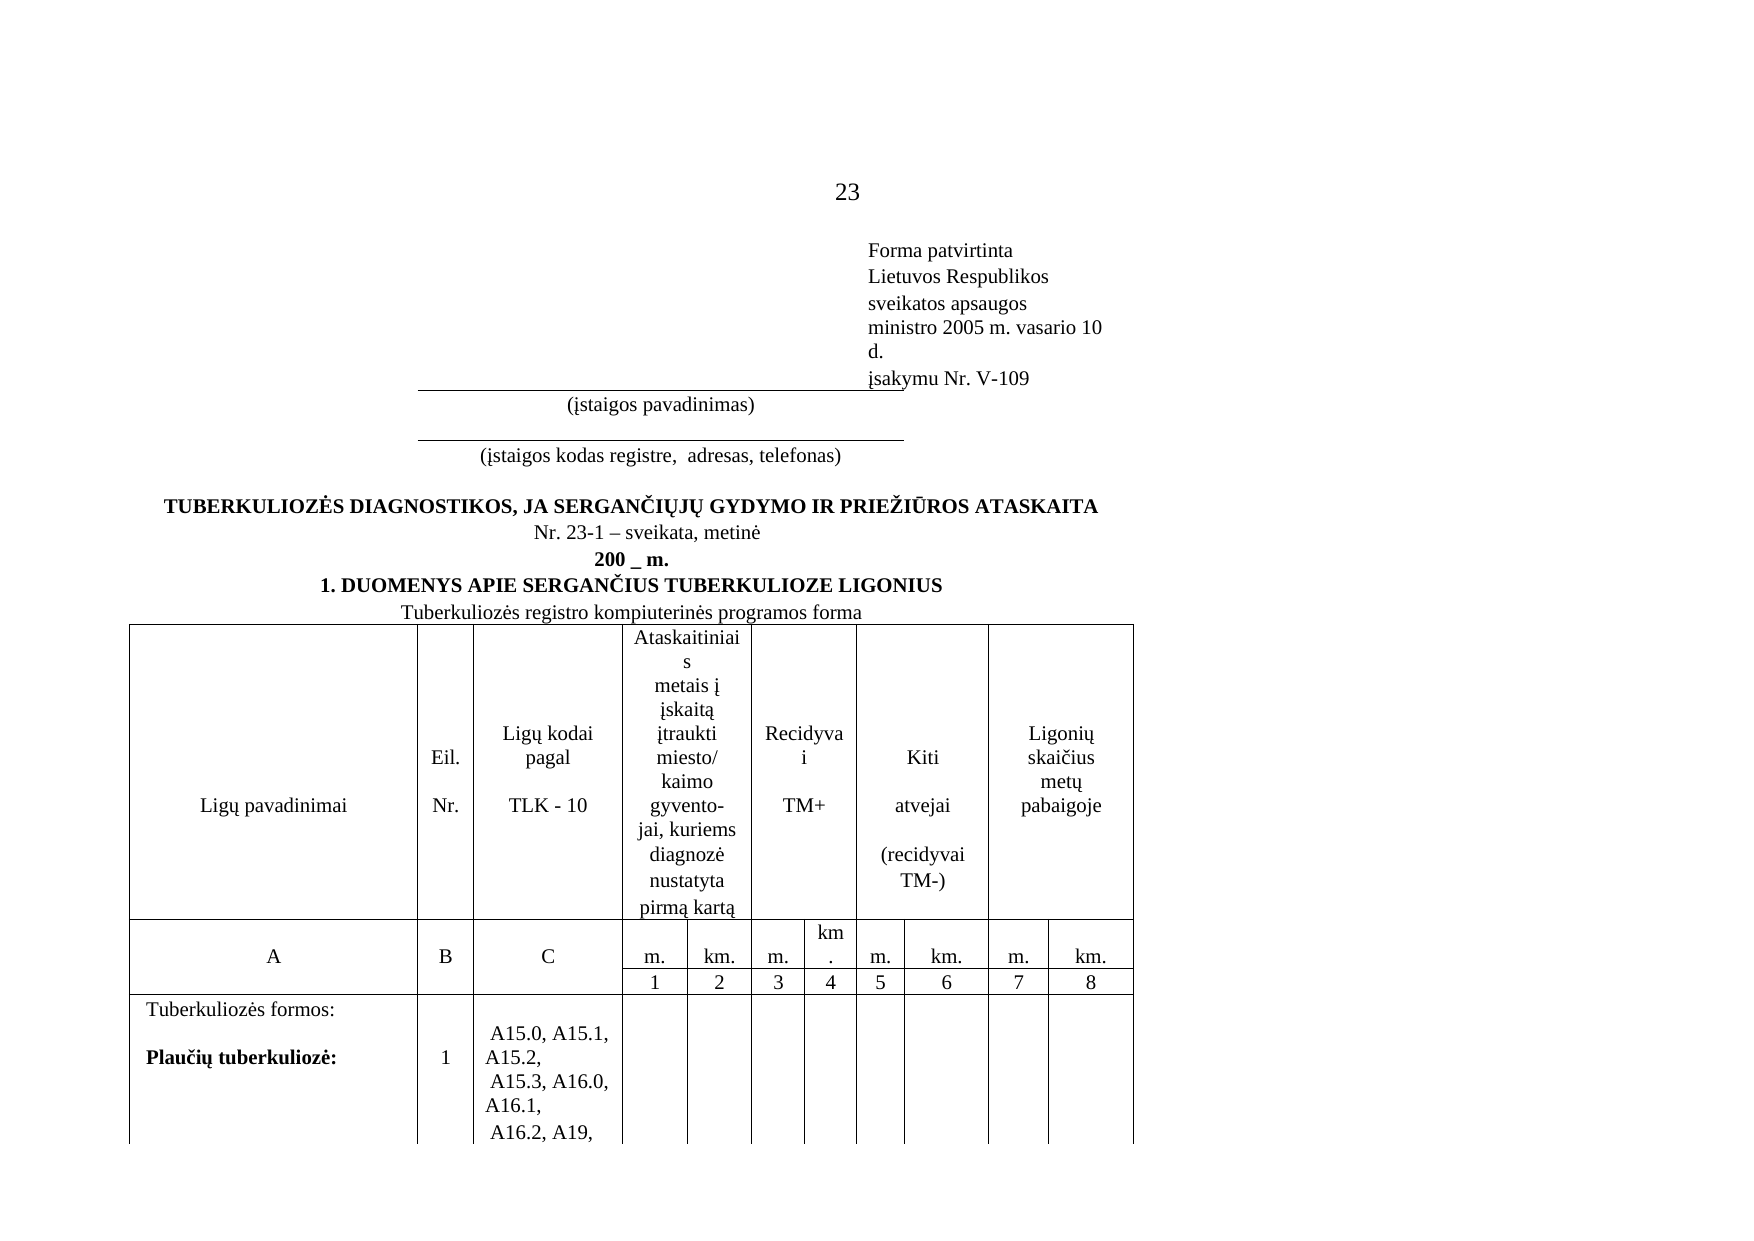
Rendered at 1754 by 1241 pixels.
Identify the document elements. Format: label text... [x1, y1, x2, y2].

table_cell Ataskaitiniais [623, 625, 751, 673]
table_cell m. [623, 920, 687, 968]
table_cell 3 [752, 969, 804, 994]
table_cell [418, 1117, 473, 1144]
table_cell m. [857, 920, 904, 968]
table_cell TLK - 10 [474, 769, 622, 817]
table_cell įsakymu Nr. V-109 [857, 363, 1133, 390]
table_cell [418, 818, 473, 866]
table_cell [623, 1117, 687, 1144]
table_cell [418, 892, 473, 919]
table_cell [805, 315, 857, 363]
table_cell [904, 416, 989, 440]
table_cell Kiti [857, 721, 988, 769]
table_cell [857, 625, 904, 673]
table_cell [1048, 866, 1133, 892]
table_cell [622, 289, 687, 315]
table_cell [904, 892, 988, 919]
table_cell [130, 1069, 417, 1117]
table_cell [857, 1117, 904, 1144]
table_cell [474, 262, 622, 288]
table_cell [805, 625, 856, 673]
table_cell [752, 1069, 804, 1117]
table_cell [130, 892, 417, 919]
table_cell [130, 1117, 417, 1144]
table_cell [805, 363, 857, 390]
table_cell pirmą kartą [623, 892, 751, 919]
table_cell [474, 363, 622, 390]
table_cell [905, 995, 988, 1021]
table_cell [857, 416, 904, 440]
table_cell [989, 1117, 1048, 1144]
table_cell [688, 1069, 751, 1117]
table_cell [857, 673, 904, 721]
table_cell TM-) [857, 866, 988, 892]
table_header [687, 235, 752, 262]
table_cell [129, 390, 417, 416]
table_cell [623, 1069, 687, 1117]
table_cell km. [1049, 920, 1133, 968]
table_cell [805, 1117, 856, 1144]
table_cell [857, 467, 904, 491]
table_cell [752, 818, 805, 866]
table_cell [752, 289, 805, 315]
table_cell [905, 1069, 988, 1117]
table_cell [904, 390, 989, 416]
table_cell [752, 363, 805, 390]
table_cell Ligų pavadinimai [130, 769, 417, 817]
table_cell [474, 289, 622, 315]
table_cell [857, 995, 904, 1021]
table_cell [129, 363, 417, 390]
table_cell [474, 968, 622, 994]
table_cell 5 [857, 969, 904, 994]
table_cell [905, 1021, 988, 1069]
table_cell [687, 315, 752, 363]
table_cell 2 [688, 969, 751, 994]
table_cell [805, 818, 856, 866]
table_cell [418, 363, 473, 390]
table_cell kaimo gyvento- [623, 769, 751, 817]
table_cell [1049, 995, 1133, 1021]
table_cell [752, 995, 804, 1021]
table_cell [129, 416, 417, 440]
table_cell [474, 315, 622, 363]
table_cell [989, 673, 1133, 721]
table_cell [905, 1117, 988, 1144]
table_cell Nr. 23-1 – sveikata, metinė [129, 518, 1133, 544]
table_cell [989, 625, 1133, 673]
table_cell [752, 625, 805, 673]
table_cell ministro 2005 m. vasario 10 d. [857, 315, 1133, 363]
table_cell [418, 262, 473, 288]
table_cell [904, 467, 1133, 491]
table_cell 1. DUOMENYS APIE SERGANČIUS TUBERKULIOZE LIGONIUS [129, 571, 1133, 597]
table_header [129, 235, 417, 262]
table_cell [989, 440, 1048, 467]
table_cell A [130, 920, 417, 968]
table_cell A15.0, A15.1, A15.2, [474, 1021, 622, 1069]
table_cell 7 [989, 969, 1048, 994]
table_cell [805, 1069, 856, 1117]
table_cell [688, 1021, 751, 1069]
table_cell [129, 440, 417, 467]
table_cell Recidyvai [752, 721, 856, 769]
table_cell [474, 995, 622, 1021]
table_header [752, 235, 805, 262]
table_cell 1 [623, 969, 687, 994]
table_header [418, 235, 473, 262]
table_header [805, 235, 857, 262]
table_cell [623, 1021, 687, 1069]
table_cell [474, 866, 622, 892]
table_cell m. [752, 920, 804, 968]
table_header Forma patvirtinta [857, 235, 1133, 262]
table_cell sveikatos apsaugos [857, 289, 1133, 315]
table_cell [805, 416, 857, 440]
table_cell [752, 262, 805, 288]
table_cell [130, 866, 417, 892]
table_cell [805, 1021, 856, 1069]
table_cell m. [989, 920, 1048, 968]
table_cell (įstaigos kodas registre, adresas, telefonas) [418, 441, 904, 467]
table_cell Tuberkuliozės registro kompiuterinės programos forma [129, 597, 1133, 624]
table_cell [687, 289, 752, 315]
table_cell [130, 721, 417, 769]
table_cell [752, 416, 805, 440]
table_cell [989, 866, 1048, 892]
table_cell [805, 262, 857, 288]
table_cell [418, 968, 473, 994]
table_cell A15.3, A16.0, A16.1, [474, 1069, 622, 1117]
table_cell [805, 673, 856, 721]
table_cell [989, 892, 1048, 919]
table_cell [418, 995, 473, 1021]
table_cell [857, 892, 904, 919]
table_cell [904, 673, 988, 721]
table_cell [130, 673, 417, 721]
table_cell [752, 673, 805, 721]
table_cell [989, 1021, 1048, 1069]
table_cell [418, 289, 473, 315]
table_cell TM+ [752, 769, 856, 817]
table_cell [688, 995, 751, 1021]
table_header [622, 235, 687, 262]
table_cell [1049, 1021, 1133, 1069]
table_header [474, 235, 622, 262]
table_cell [418, 625, 473, 673]
table_cell [418, 315, 473, 363]
table_cell [129, 262, 417, 288]
table_cell [805, 995, 856, 1021]
table_cell km. [905, 920, 988, 968]
table_cell [857, 1069, 904, 1117]
table_cell [687, 363, 752, 390]
table_cell B [418, 920, 473, 968]
table_cell [622, 416, 687, 440]
table_cell TUBERKULIOZĖS DIAGNOSTIKOS, JA SERGANČIŲJŲ GYDYMO IR PRIEŽIŪROS ATASKAITA [129, 491, 1133, 518]
table_cell [1048, 818, 1133, 866]
table_cell [857, 1021, 904, 1069]
table_cell [622, 363, 687, 390]
table_cell [989, 818, 1048, 866]
table_cell [989, 1069, 1048, 1117]
table_cell Tuberkuliozės formos: [130, 995, 417, 1021]
table_cell [622, 262, 687, 288]
table_cell Eil. [418, 721, 473, 769]
table_cell [130, 968, 417, 994]
table_cell [474, 673, 622, 721]
table_cell [418, 1069, 473, 1117]
table_cell [989, 390, 1048, 416]
table_cell [805, 892, 856, 919]
table_cell [904, 440, 989, 467]
table_cell nustatyta [623, 866, 751, 892]
table_cell [418, 416, 473, 440]
table_cell 4 [805, 969, 856, 994]
table_cell [1048, 416, 1133, 440]
table_cell atvejai [857, 769, 988, 817]
table_cell [623, 995, 687, 1021]
table_cell Ligų kodai pagal [474, 721, 622, 769]
table_cell 200 _ m. [129, 544, 1133, 571]
table_cell 1 [418, 1021, 473, 1069]
table_cell [752, 892, 805, 919]
table_cell jai, kuriems diagnozė [623, 818, 751, 866]
table_cell metų pabaigoje [989, 769, 1133, 817]
table_cell [752, 315, 805, 363]
table_cell (įstaigos pavadinimas) [418, 391, 904, 416]
table_cell [687, 262, 752, 288]
table_cell [687, 416, 752, 440]
table_cell [904, 625, 988, 673]
table_cell [1048, 390, 1133, 416]
table_cell (recidyvai [857, 818, 988, 866]
table_cell [474, 625, 622, 673]
table_cell [752, 866, 805, 892]
table_cell Lietuvos Respublikos [857, 262, 1133, 288]
table_cell 6 [905, 969, 988, 994]
table_cell [805, 289, 857, 315]
table_cell [418, 673, 473, 721]
table_cell [474, 416, 622, 440]
table_cell [130, 625, 417, 673]
table_cell [1049, 1069, 1133, 1117]
table_cell [752, 1117, 804, 1144]
table_cell km. [688, 920, 751, 968]
table_cell [1048, 892, 1133, 919]
table_cell Plaučių tuberkuliozė: [130, 1021, 417, 1069]
table_cell km. [805, 920, 856, 968]
table_cell [474, 818, 622, 866]
table_cell įtraukti miesto/ [623, 721, 751, 769]
table_cell Ligonių skaičius [989, 721, 1133, 769]
table_cell [622, 315, 687, 363]
table_cell [1049, 1117, 1133, 1144]
table_cell [129, 467, 857, 491]
table_cell [989, 995, 1048, 1021]
table_cell [129, 315, 417, 363]
table_cell [752, 1021, 804, 1069]
table_cell [129, 289, 417, 315]
table_cell [1048, 440, 1133, 467]
table_cell metais į įskaitą [623, 673, 751, 721]
table_cell [989, 416, 1048, 440]
table_cell A16.2, A19, [474, 1117, 622, 1144]
table_cell [805, 866, 856, 892]
table_cell [688, 1117, 751, 1144]
table_cell [130, 818, 417, 866]
table_cell 8 [1049, 969, 1133, 994]
table_cell [418, 866, 473, 892]
table_cell Nr. [418, 769, 473, 817]
table_cell C [474, 920, 622, 968]
table_cell [474, 892, 622, 919]
